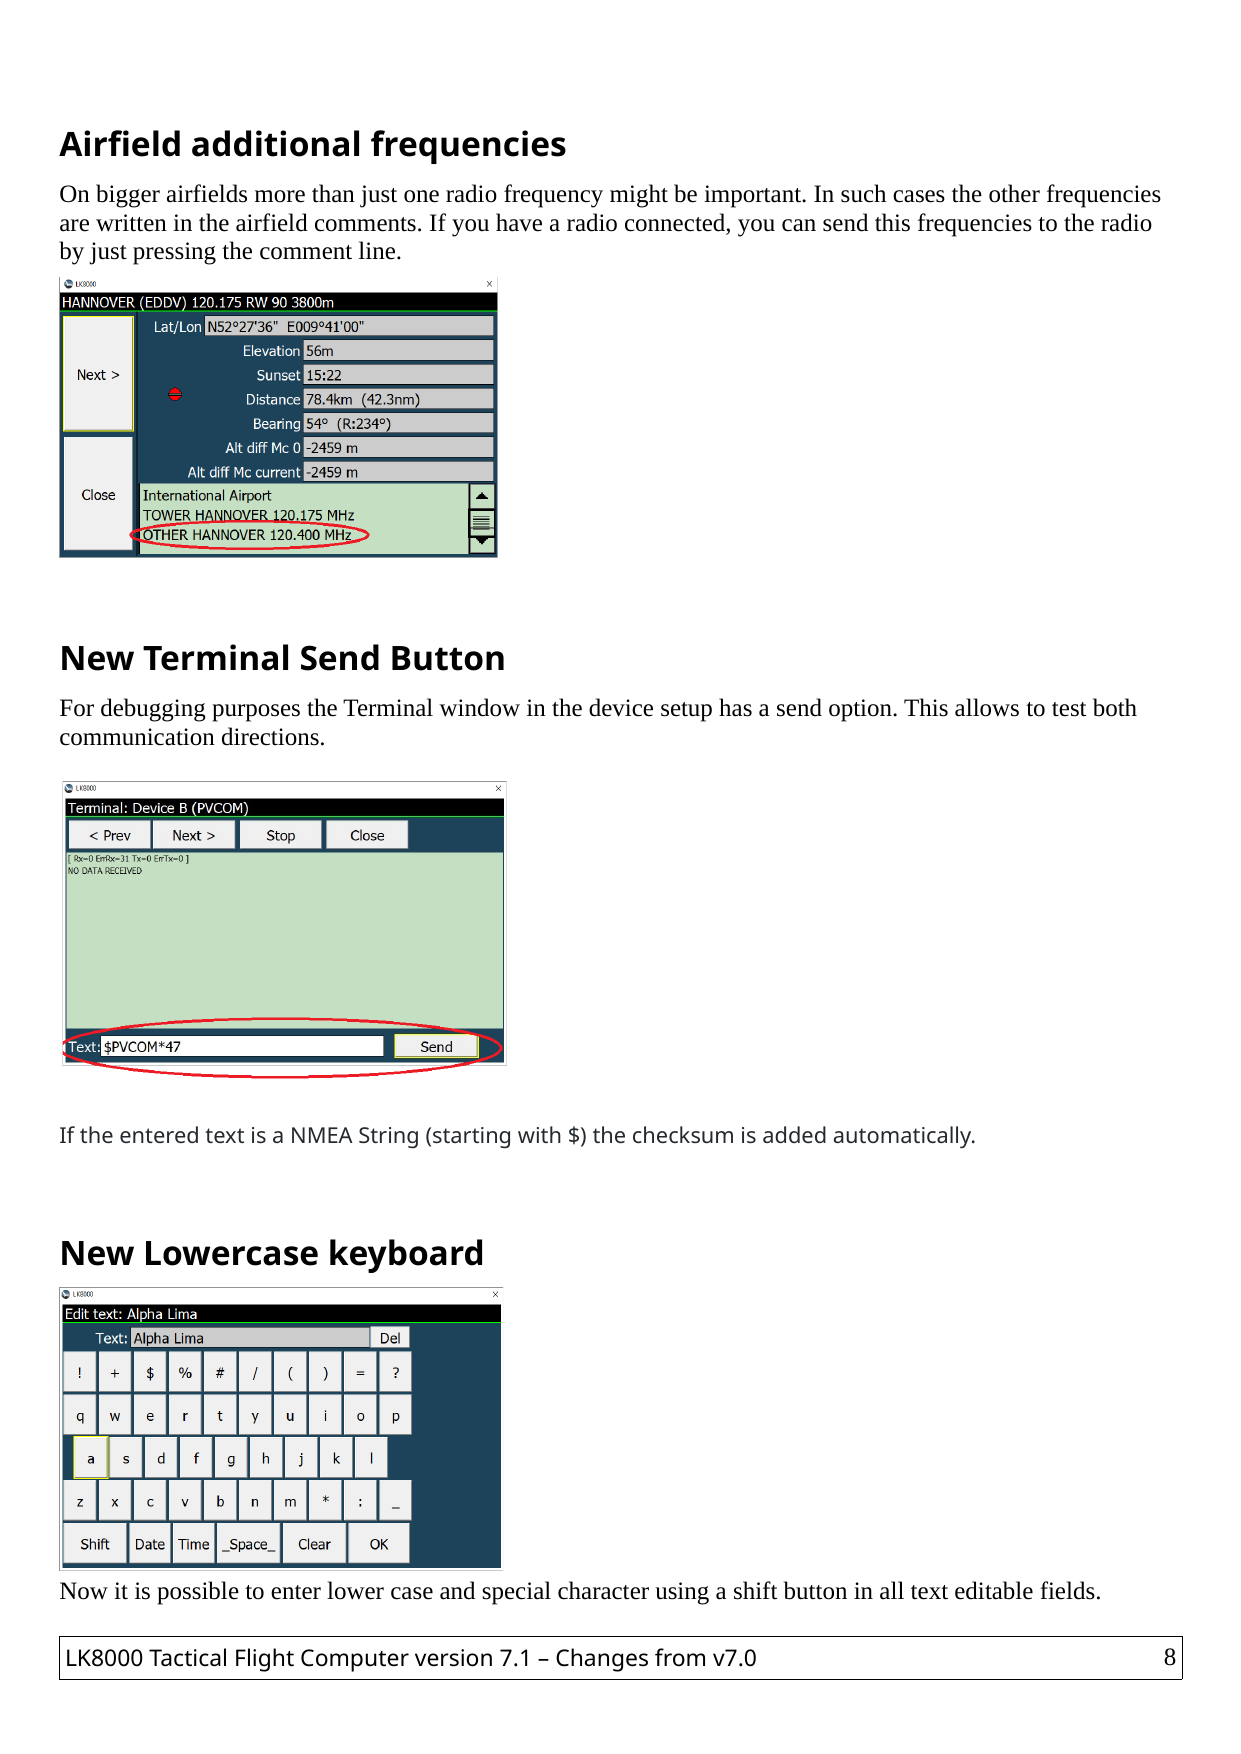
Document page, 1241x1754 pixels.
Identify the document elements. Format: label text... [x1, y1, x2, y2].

text If the entered text is a NMEA String (starting with $) the checksum is added automatically. [59, 1119, 1181, 1179]
text Now it is possible to enter lower case and special character using a shift button in all text editable fields. [59, 1576, 1181, 1605]
text For debugging purposes the Terminal window in the device setup has a send option. This allows to test both communication directions. [59, 693, 1181, 751]
subtitle Airfield additional frequencies [59, 75, 1181, 166]
subtitle New Lowercase keyboard [59, 1229, 1181, 1275]
picture [59, 1287, 504, 1571]
text On bigger airfields more than just one radio frequency might be important. In such cases the other frequencies are written in the airfield comments. If you have a radio connected, you can send this frequencies to the radio by just pressing the comment line. [59, 179, 1181, 265]
subtitle New Terminal Send Button [59, 635, 1181, 681]
